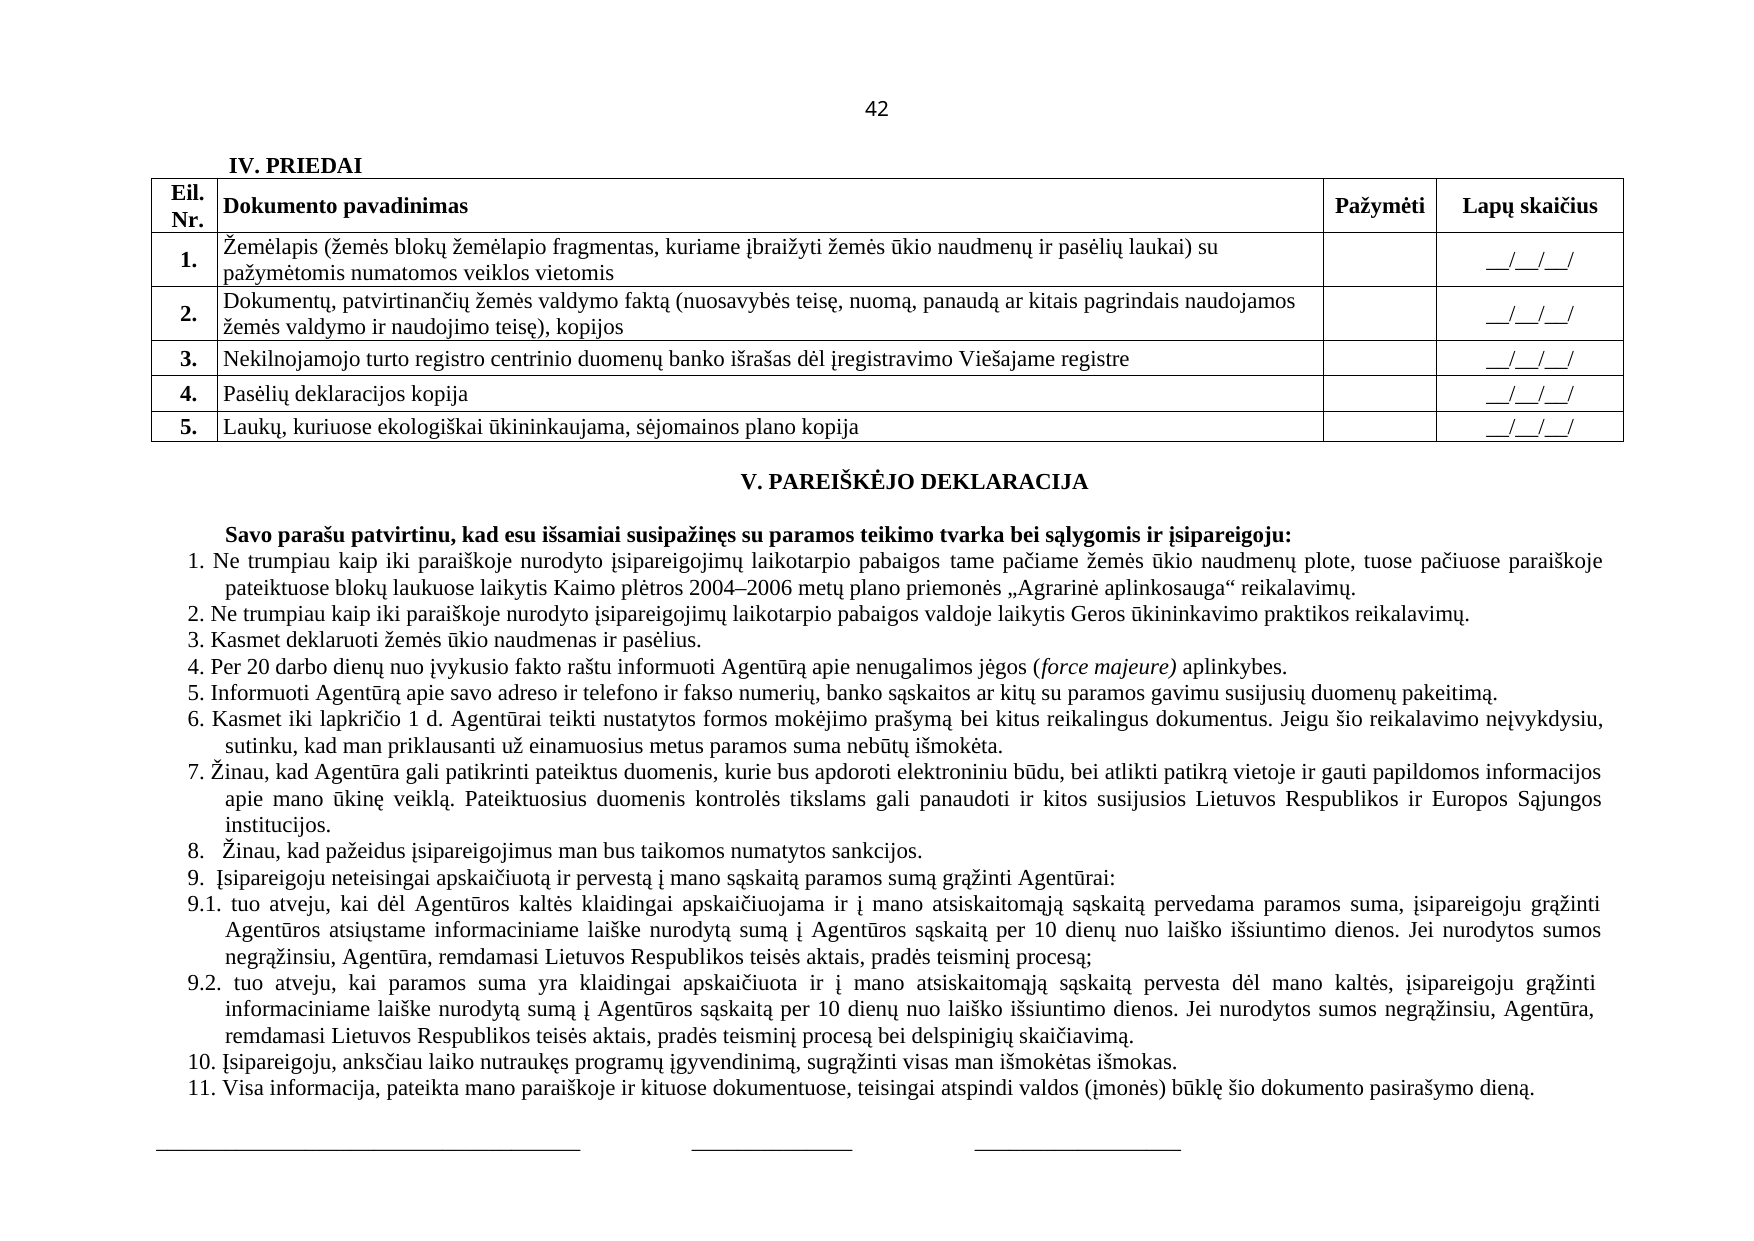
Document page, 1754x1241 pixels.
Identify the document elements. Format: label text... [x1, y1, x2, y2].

text V. PAREIŠKĖJO DEKLARACIJA [150, 468, 1604, 495]
text 9.2. tuo atveju, kai paramos suma yra klaidingai apskaičiuota ir į mano atsiskaitomąją sąskaitą pervesta dėl mano kaltės, įsipareigoju grąžinti informaciniame laiške nurodytą sumą į Agentūros sąskaitą per 10 dienų nuo laiško išsiuntimo dienos. Jei nurodytos sumos negrąžinsiu, Agentūra, remdamasi Lietuvos Respublikos teisės aktais, pradės teisminį procesą bei delspinigių skaičiavimą. [187, 969, 1598, 1048]
table_cell Lapų skaičius [1437, 179, 1623, 232]
table_header IV. PRIEDAI [218, 152, 1624, 178]
table_cell Dokumento pavadinimas [218, 179, 1323, 232]
table_header [152, 152, 217, 178]
text 2. Ne trumpiau kaip iki paraiškoje nurodyto įsipareigojimų laikotarpio pabaigos valdoje laikytis Geros ūkininkavimo praktikos reikalavimų. [187, 600, 1604, 626]
table_cell [1324, 376, 1436, 411]
table_cell 1. [152, 233, 217, 286]
table_cell [1324, 233, 1436, 286]
table_cell [1324, 412, 1436, 441]
table_cell __/__/__/ [1437, 412, 1623, 441]
text _____________________________________ ______________ __________________ [156, 1127, 1604, 1153]
text 9. Įsipareigoju neteisingai apskaičiuotą ir pervestą į mano sąskaitą paramos sumą grąžinti Agentūrai: [187, 864, 1604, 890]
text 5. Informuoti Agentūrą apie savo adreso ir telefono ir fakso numerių, banko sąskaitos ar kitų su paramos gavimu susijusių duomenų pakeitimą. [187, 679, 1604, 706]
text 7. Žinau, kad Agentūra gali patikrinti pateiktus duomenis, kurie bus apdoroti elektroniniu būdu, bei atlikti patikrą vietoje ir gauti papildomos informacijos apie mano ūkinę veiklą. Pateiktuosius duomenis kontrolės tikslams gali panaudoti ir kitos susijusios Lietuvos Respublikos ir Europos Sąjungos institucijos. [187, 758, 1604, 837]
table_cell 5. [152, 412, 217, 441]
text 11. Visa informacija, pateikta mano paraiškoje ir kituose dokumentuose, teisingai atspindi valdos (įmonės) būklę šio dokumento pasirašymo dieną. [187, 1074, 1604, 1101]
text 1. Ne trumpiau kaip iki paraiškoje nurodyto įsipareigojimų laikotarpio pabaigos tame pačiame žemės ūkio naudmenų plote, tuose pačiuose paraiškoje pateiktuose blokų laukuose laikytis Kaimo plėtros 2004–2006 metų plano priemonės „Agrarinė aplinkosauga“ reikalavimų. [187, 547, 1604, 600]
table_cell Eil. Nr. [152, 179, 217, 232]
table_cell Žemėlapis (žemės blokų žemėlapio fragmentas, kuriame įbraižyti žemės ūkio naudmenų ir pasėlių laukai) su pažymėtomis numatomos veiklos vietomis [218, 233, 1323, 286]
table_cell __/__/__/ [1437, 233, 1623, 286]
table_cell Nekilnojamojo turto registro centrinio duomenų banko išrašas dėl įregistravimo Viešajame registre [218, 341, 1323, 375]
text 8. Žinau, kad pažeidus įsipareigojimus man bus taikomos numatytos sankcijos. [187, 837, 1604, 864]
text 3. Kasmet deklaruoti žemės ūkio naudmenas ir pasėlius. [187, 626, 1604, 653]
table_cell [1324, 341, 1436, 375]
table_cell Laukų, kuriuose ekologiškai ūkininkaujama, sėjomainos plano kopija [218, 412, 1323, 441]
table_cell __/__/__/ [1437, 341, 1623, 375]
table_cell [1324, 287, 1436, 339]
text 4. Per 20 darbo dienų nuo įvykusio fakto raštu informuoti Agentūrą apie nenugalimos jėgos (force majeure) aplinkybes. [187, 653, 1604, 679]
table_cell __/__/__/ [1437, 376, 1623, 411]
table_cell __/__/__/ [1437, 287, 1623, 339]
text 9.1. tuo atveju, kai dėl Agentūros kaltės klaidingai apskaičiuojama ir į mano atsiskaitomąją sąskaitą pervedama paramos suma, įsipareigoju grąžinti Agentūros atsiųstame informaciniame laiške nurodytą sumą į Agentūros sąskaitą per 10 dienų nuo laiško išsiuntimo dienos. Jei nurodytos sumos negrąžinsiu, Agentūra, remdamasi Lietuvos Respublikos teisės aktais, pradės teisminį procesą; [187, 890, 1604, 969]
text Savo parašu patvirtinu, kad esu išsamiai susipažinęs su paramos teikimo tvarka bei sąlygomis ir įsipareigoju: [150, 521, 1604, 547]
text 10. Įsipareigoju, anksčiau laiko nutraukęs programų įgyvendinimą, sugrąžinti visas man išmokėtas išmokas. [187, 1048, 1604, 1074]
table_cell 3. [152, 341, 217, 375]
table_cell Pasėlių deklaracijos kopija [218, 376, 1323, 411]
text 6. Kasmet iki lapkričio 1 d. Agentūrai teikti nustatytos formos mokėjimo prašymą bei kitus reikalingus dokumentus. Jeigu šio reikalavimo neįvykdysiu, sutinku, kad man priklausanti už einamuosius metus paramos suma nebūtų išmokėta. [187, 706, 1604, 758]
table_cell 4. [152, 376, 217, 411]
table_cell Pažymėti [1324, 179, 1436, 232]
table_cell 2. [152, 287, 217, 339]
table_cell Dokumentų, patvirtinančių žemės valdymo faktą (nuosavybės teisę, nuomą, panaudą ar kitais pagrindais naudojamos žemės valdymo ir naudojimo teisę), kopijos [218, 287, 1323, 339]
